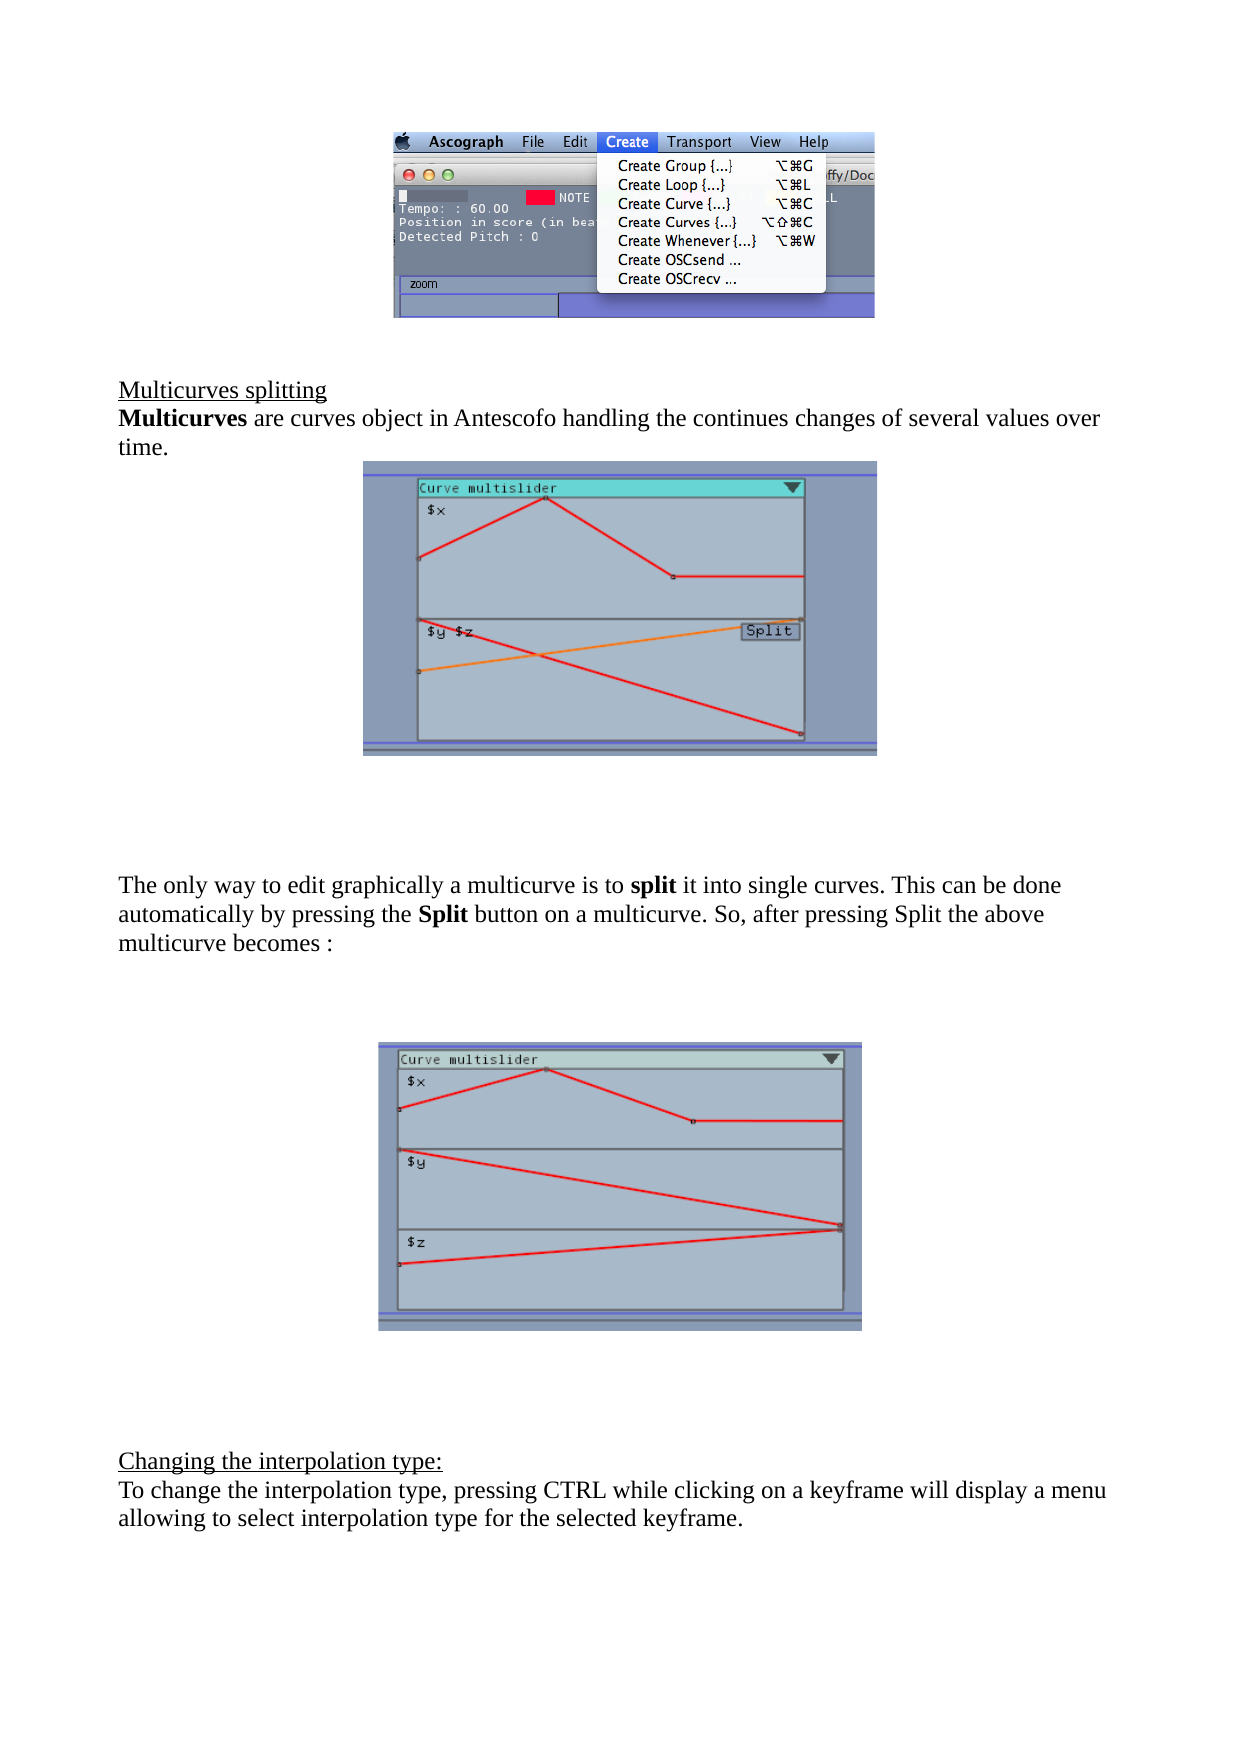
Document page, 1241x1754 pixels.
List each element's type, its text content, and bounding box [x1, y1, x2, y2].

text To change the interpolation type, pressing CTRL while clicking on a keyframe will display a menu allowing to select interpolation type for the selected keyframe. [118, 1475, 1122, 1532]
picture [363, 461, 878, 756]
text Multicurves are curves object in Antescofo handling the continues changes of several values over time. [118, 403, 1122, 461]
picture [378, 1042, 862, 1331]
text Multicurves splitting [118, 375, 1122, 403]
text The only way to edit graphically a multicurve is to split it into single curves. This can be done automatically by pressing the Split button on a multicurve. So, after pressing Split the above multicurve becomes : [118, 870, 1122, 956]
picture [393, 132, 875, 318]
text Changing the interpolation type: [118, 1446, 1122, 1475]
